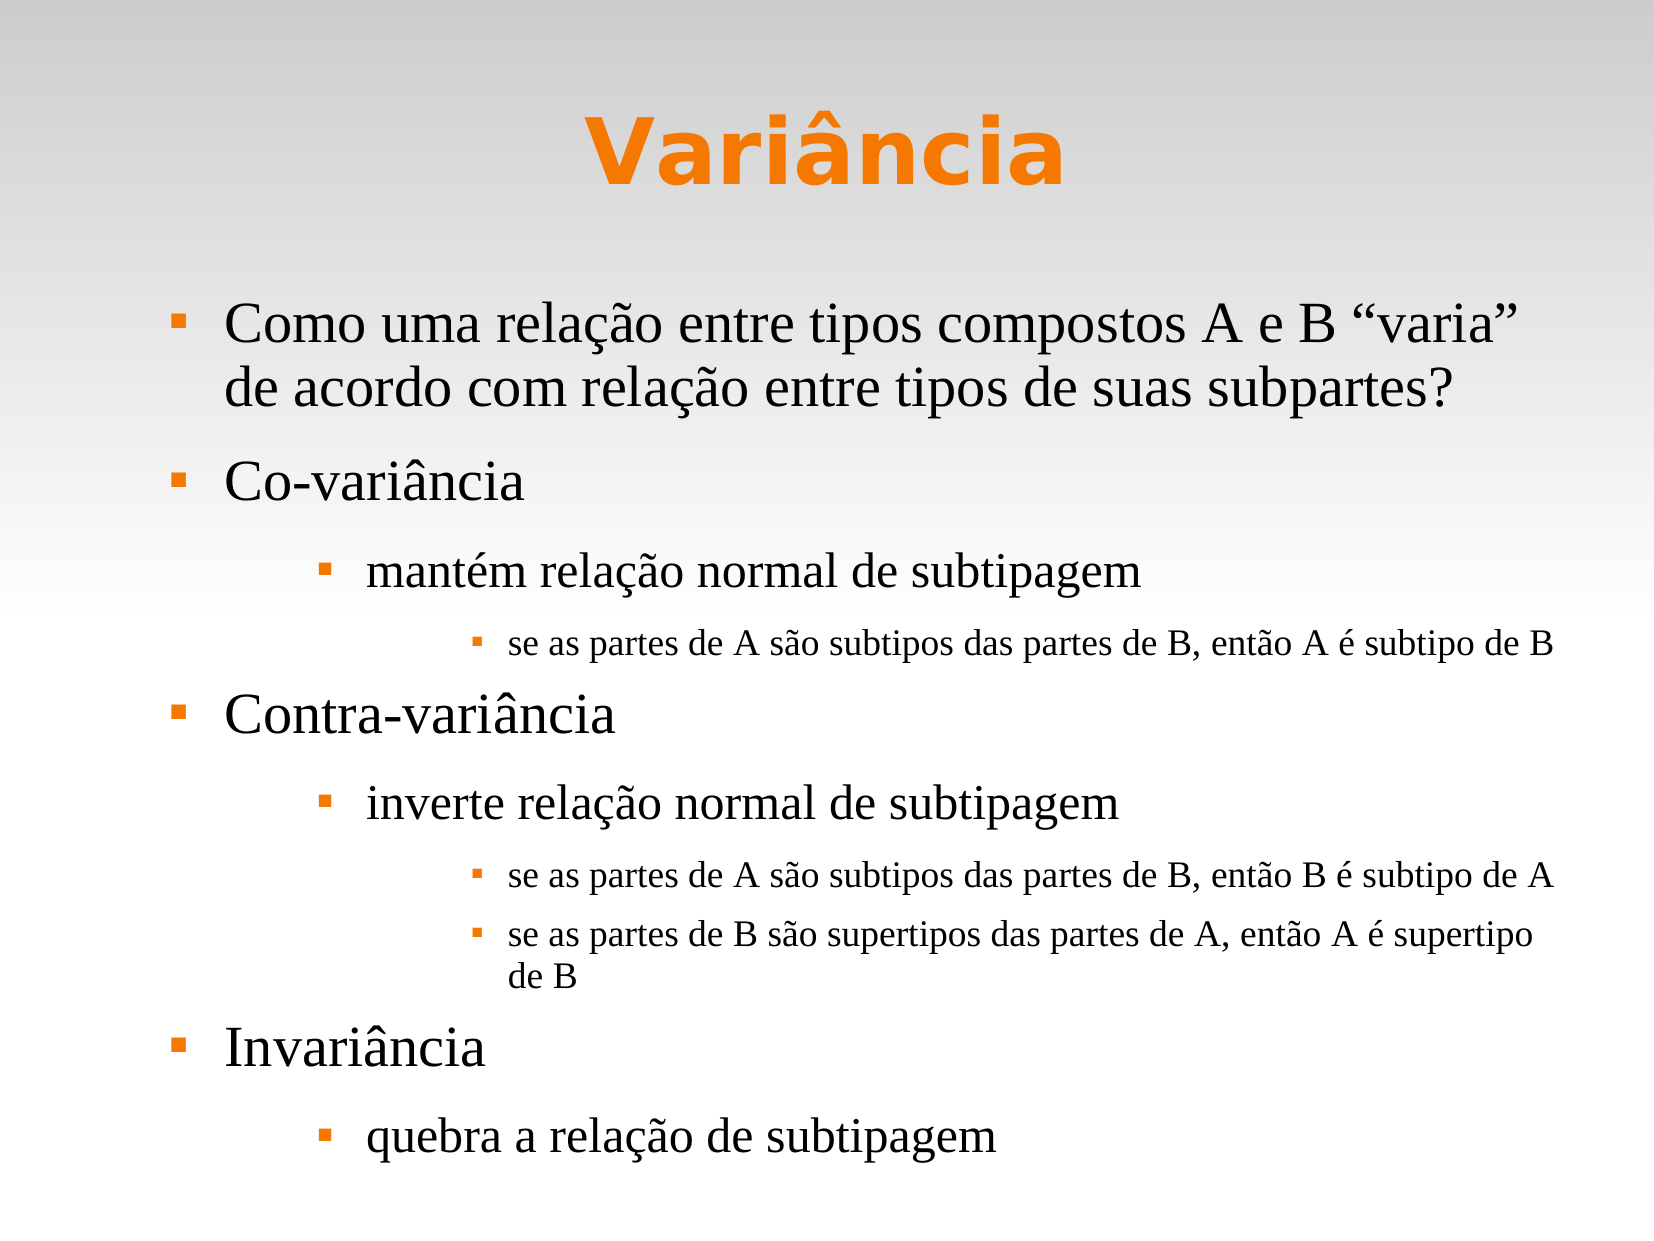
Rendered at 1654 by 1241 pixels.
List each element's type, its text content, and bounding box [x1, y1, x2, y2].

list Como uma relação entre tipos compostos A e B “varia” de acordo com relação entre tipos de suas subpartes? Co-variância mantém relação normal de subtipagem se as partes de A são subtipos das partes de B, então A é subtipo de B Contra-variância inverte relação normal de subtipagem se as partes de A são subtipos das partes de B, então B é subtipo de A se as partes de B são supertipos das partes de A, então A é supertipo de B Invariância quebra a relação de subtipagem [82, 290, 1571, 1241]
title Variância [82, 49, 1571, 257]
